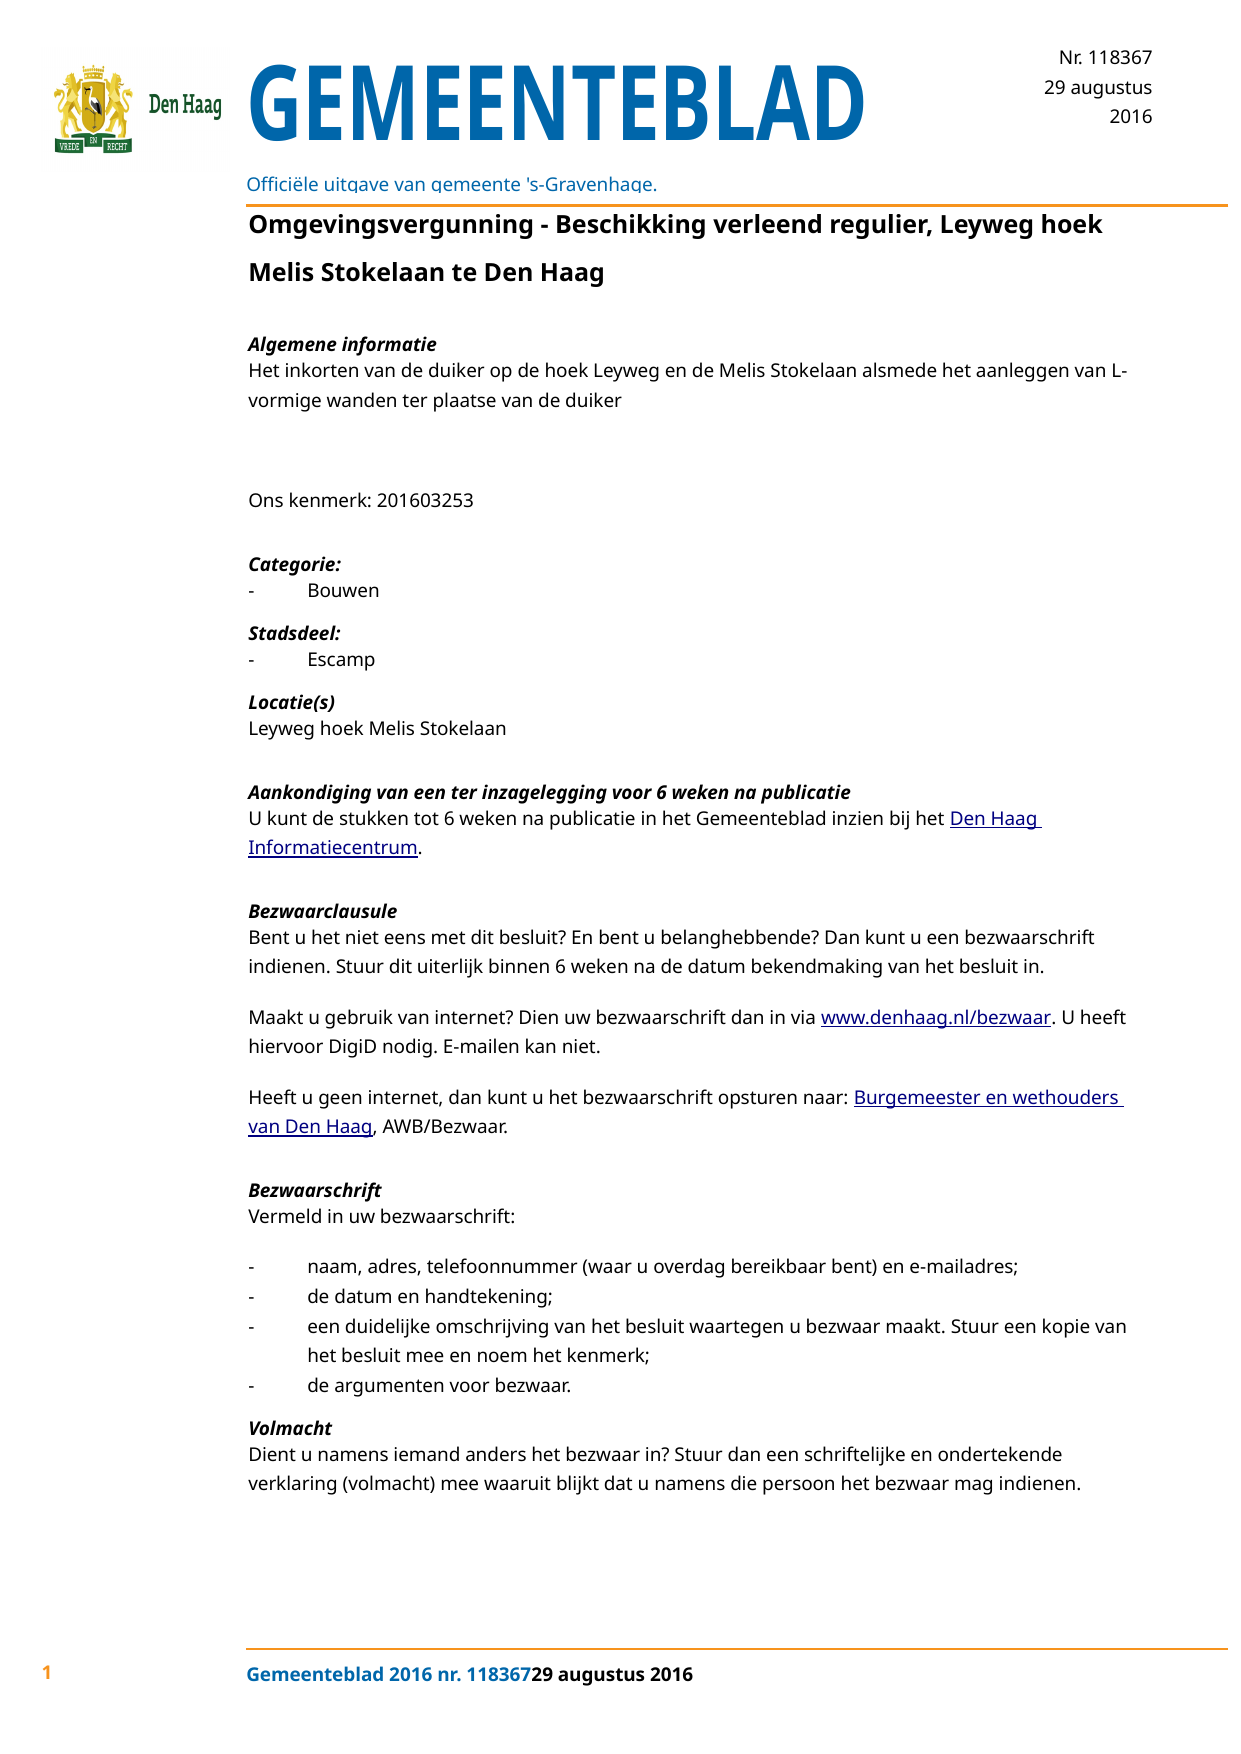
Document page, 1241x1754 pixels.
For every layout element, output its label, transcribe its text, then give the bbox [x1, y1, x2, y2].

list naam, adres, telefoonnummer (waar u overdag bereikbaar bent) en e-mailadres; [248, 1254, 1152, 1279]
text U kunt de stukken tot 6 weken na publicatie in het Gemeenteblad inzien bij het Den Haag Informatiecentrum. [248, 805, 1152, 860]
text Vermeld in uw bezwaarschrift: [248, 1203, 1152, 1229]
list Bouwen [248, 577, 1152, 603]
list de argumenten voor bezwaar. [248, 1372, 1152, 1398]
picture [41, 47, 231, 172]
text Locatie(s) [248, 689, 1152, 715]
text Algemene informatie [248, 331, 1152, 357]
text Bezwaarclausule [248, 898, 1152, 924]
text Het inkorten van de duiker op de hoek Leyweg en de Melis Stokelaan alsmede het aanleggen van L- vormige wanden ter plaatse van de duiker [248, 357, 1152, 412]
text Bezwaarschrift [248, 1177, 1152, 1203]
text Aankondiging van een ter inzagelegging voor 6 weken na publicatie [248, 779, 1152, 805]
text Categorie: [248, 552, 1152, 577]
text Heeft u geen internet, dan kunt u het bezwaarschrift opsturen naar: Burgemeester en wethouders van Den Haag, AWB/Bezwaar. [248, 1084, 1152, 1139]
text Ons kenmerk: 201603253 [248, 488, 1152, 513]
text Bent u het niet eens met dit besluit? En bent u belanghebbende? Dan kunt u een bezwaarschrift indienen. Stuur dit uiterlijk binnen 6 weken na de datum bekendmaking van het besluit in. [248, 924, 1152, 979]
list een duidelijke omschrijving van het besluit waartegen u bezwaar maakt. Stuur een kopie van het besluit mee en noem het kenmerk; [248, 1313, 1152, 1368]
text Leyweg hoek Melis Stokelaan [248, 715, 1152, 741]
list de datum en handtekening; [248, 1283, 1152, 1309]
list Escamp [248, 646, 1152, 672]
text Omgevingsvergunning - Beschikking verleend regulier, Leyweg hoek Melis Stokelaan te Den Haag [248, 207, 1152, 288]
text Stadsdeel: [248, 620, 1152, 646]
text Dient u namens iemand anders het bezwaar in? Stuur dan een schriftelijke en ondertekende verklaring (volmacht) mee waaruit blijkt dat u namens die persoon het bezwaar mag indienen. [248, 1441, 1152, 1496]
text Maakt u gebruik van internet? Dien uw bezwaarschrift dan in via www.denhaag.nl/bezwaar. U heeft hiervoor DigiD nodig. E-mailen kan niet. [248, 1004, 1152, 1059]
text Volmacht [248, 1415, 1152, 1441]
